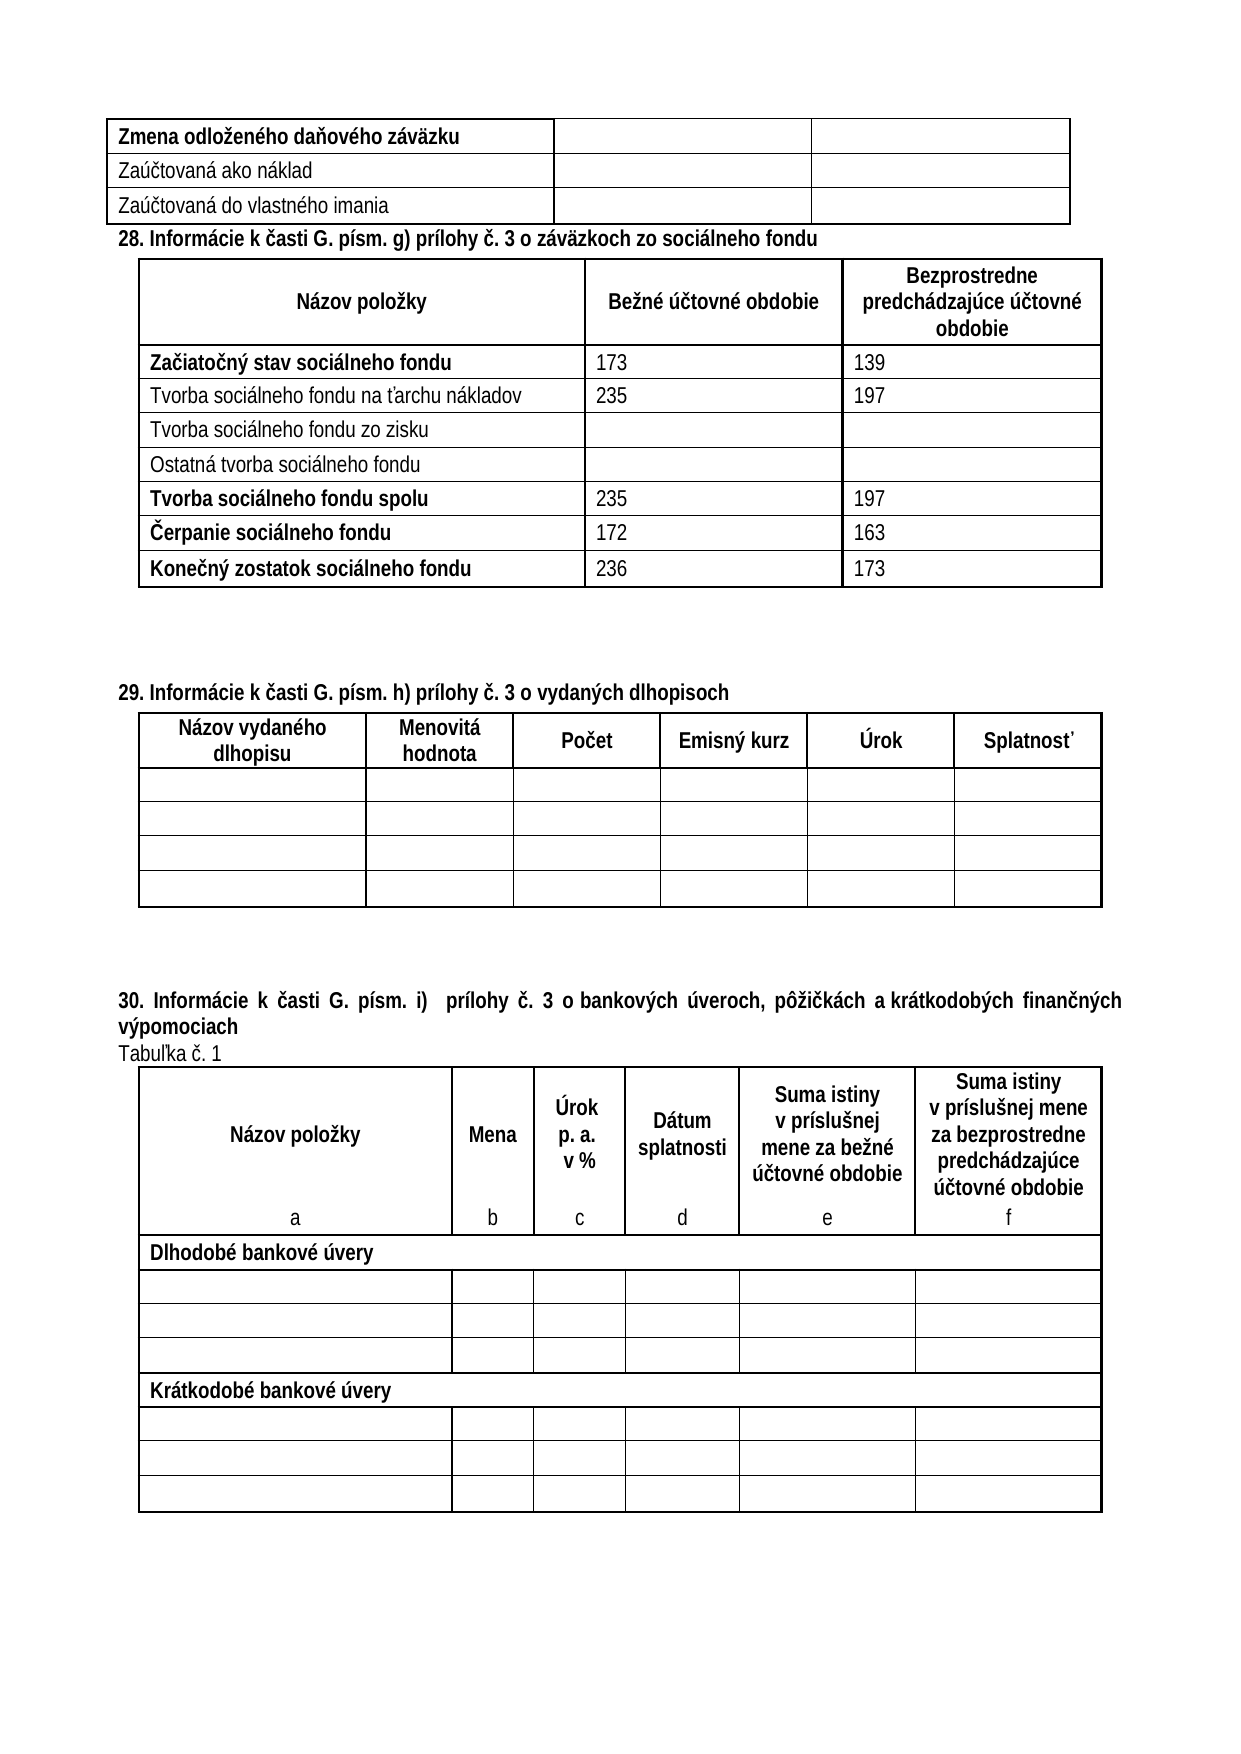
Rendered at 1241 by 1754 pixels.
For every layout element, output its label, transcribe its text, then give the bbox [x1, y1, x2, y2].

table_cell 197 [844, 482, 1100, 515]
table_cell Tvorba sociálneho fondu zo zisku [140, 413, 584, 447]
table_header Menovitá hodnota [367, 714, 512, 767]
table_cell [740, 1338, 915, 1372]
table_cell [916, 1476, 1100, 1511]
table_cell [453, 1338, 533, 1372]
table_cell [812, 154, 1069, 187]
table_cell 163 [844, 516, 1100, 550]
table_cell [514, 802, 660, 835]
table_cell Zaúčtovaná ako náklad [108, 154, 553, 187]
table_cell [140, 1271, 451, 1303]
table_cell c [535, 1200, 624, 1234]
table_cell [661, 802, 807, 835]
table_header Splatnosť [955, 714, 1100, 767]
table_cell 172 [586, 516, 841, 550]
table_cell 173 [586, 346, 841, 378]
table_cell [534, 1271, 625, 1303]
table_cell 236 [586, 551, 841, 586]
table_cell 197 [844, 379, 1100, 412]
table_cell [844, 413, 1100, 447]
table_cell f [916, 1200, 1100, 1234]
table_cell [626, 1441, 739, 1475]
table_cell [534, 1304, 625, 1337]
table_cell [555, 188, 811, 223]
table_cell 235 [586, 379, 841, 412]
table_cell [534, 1441, 625, 1475]
table_cell [916, 1338, 1100, 1372]
table_header Názov vydaného dlhopisu [140, 714, 365, 767]
table_cell [808, 871, 954, 906]
table_cell [916, 1408, 1100, 1440]
table_cell [140, 802, 365, 835]
table_cell [514, 836, 660, 870]
table_cell [740, 1408, 915, 1440]
table_header Názov položky [140, 1068, 451, 1200]
table_cell Ostatná tvorba sociálneho fondu [140, 448, 584, 481]
table_cell [626, 1476, 739, 1511]
table_cell [140, 1304, 451, 1337]
table_cell [453, 1476, 533, 1511]
table_cell [812, 188, 1069, 223]
table_cell [140, 836, 365, 870]
table_cell Konečný zostatok sociálneho fondu [140, 551, 584, 586]
table_cell [916, 1441, 1100, 1475]
table_cell [453, 1304, 533, 1337]
table_header Suma istiny v príslušnej mene za bežné účtovné obdobie [740, 1068, 914, 1200]
table_cell [453, 1271, 533, 1303]
table_header Mena [453, 1068, 533, 1200]
table_cell [740, 1441, 915, 1475]
table_cell [626, 1408, 739, 1440]
table_cell 235 [586, 482, 841, 515]
table_cell [586, 448, 841, 481]
table_cell [955, 802, 1100, 835]
table_cell [534, 1476, 625, 1511]
table_cell [140, 1441, 451, 1475]
table_cell [955, 871, 1100, 906]
table_cell Čerpanie sociálneho fondu [140, 516, 584, 550]
table_cell [916, 1271, 1100, 1303]
text 30. Informácie k časti G. písm. i) prílohy č. 3 o bankových úveroch, pôžičkách a krátkodobých finančných výpomociach [118, 987, 1122, 1039]
table_cell [514, 769, 660, 801]
table_cell [453, 1441, 533, 1475]
table_cell [812, 119, 1069, 152]
table_cell [367, 769, 513, 801]
table_cell Tvorba sociálneho fondu na ťarchu nákladov [140, 379, 584, 412]
table_cell 173 [844, 551, 1100, 586]
table_cell [555, 119, 811, 152]
table_header Počet [514, 714, 659, 767]
table_cell [514, 871, 660, 906]
table_cell [626, 1338, 739, 1372]
table_cell [140, 1408, 451, 1440]
text 28. Informácie k časti G. písm. g) prílohy č. 3 o záväzkoch zo sociálneho fondu [118, 225, 1122, 251]
table_cell [367, 836, 513, 870]
table_cell [740, 1304, 915, 1337]
table_cell a [140, 1200, 451, 1234]
table_cell Zmena odloženého daňového záväzku [108, 120, 553, 152]
table_cell 139 [844, 346, 1100, 378]
table_cell [955, 836, 1100, 870]
table_cell [367, 802, 513, 835]
table_header Úrok p. a. v % [535, 1068, 624, 1200]
table_cell Tvorba sociálneho fondu spolu [140, 482, 584, 515]
table_cell [661, 871, 807, 906]
table_cell [140, 769, 365, 801]
table_header Suma istiny v príslušnej mene za bezprostredne predchádzajúce účtovné obdobie [916, 1068, 1100, 1200]
table_header Úrok [808, 714, 953, 767]
table_cell [740, 1476, 915, 1511]
table_cell [140, 871, 365, 906]
table_cell Krátkodobé bankové úvery [140, 1374, 1100, 1406]
table_cell [844, 448, 1100, 481]
table_cell [534, 1408, 625, 1440]
table_cell d [626, 1200, 738, 1234]
text Tabuľka č. 1 [118, 1039, 1122, 1066]
table_cell e [740, 1200, 914, 1234]
table_cell [140, 1338, 451, 1372]
table_cell [626, 1271, 739, 1303]
table_cell [661, 769, 807, 801]
table_cell Dlhodobé bankové úvery [140, 1236, 1100, 1268]
table_cell [367, 871, 513, 906]
table_header Bezprostredne predchádzajúce účtovné obdobie [844, 260, 1100, 343]
table_cell [586, 413, 841, 447]
table_cell [808, 769, 954, 801]
table_cell [808, 836, 954, 870]
table_cell Začiatočný stav sociálneho fondu [140, 346, 584, 378]
table_header Dátum splatnosti [626, 1068, 738, 1200]
table_cell Zaúčtovaná do vlastného imania [108, 188, 553, 223]
table_cell [955, 769, 1100, 801]
table_cell [661, 836, 807, 870]
text 29. Informácie k časti G. písm. h) prílohy č. 3 o vydaných dlhopisoch [118, 679, 1122, 706]
table_header Bežné účtovné obdobie [586, 260, 841, 343]
table_cell [808, 802, 954, 835]
table_cell [555, 154, 811, 187]
table_cell [740, 1271, 915, 1303]
table_cell b [453, 1200, 533, 1234]
table_cell [916, 1304, 1100, 1337]
table_cell [453, 1408, 533, 1440]
table_cell [534, 1338, 625, 1372]
table_cell [626, 1304, 739, 1337]
table_header Emisný kurz [661, 714, 806, 767]
table_header Názov položky [140, 260, 584, 343]
table_cell [140, 1476, 451, 1511]
